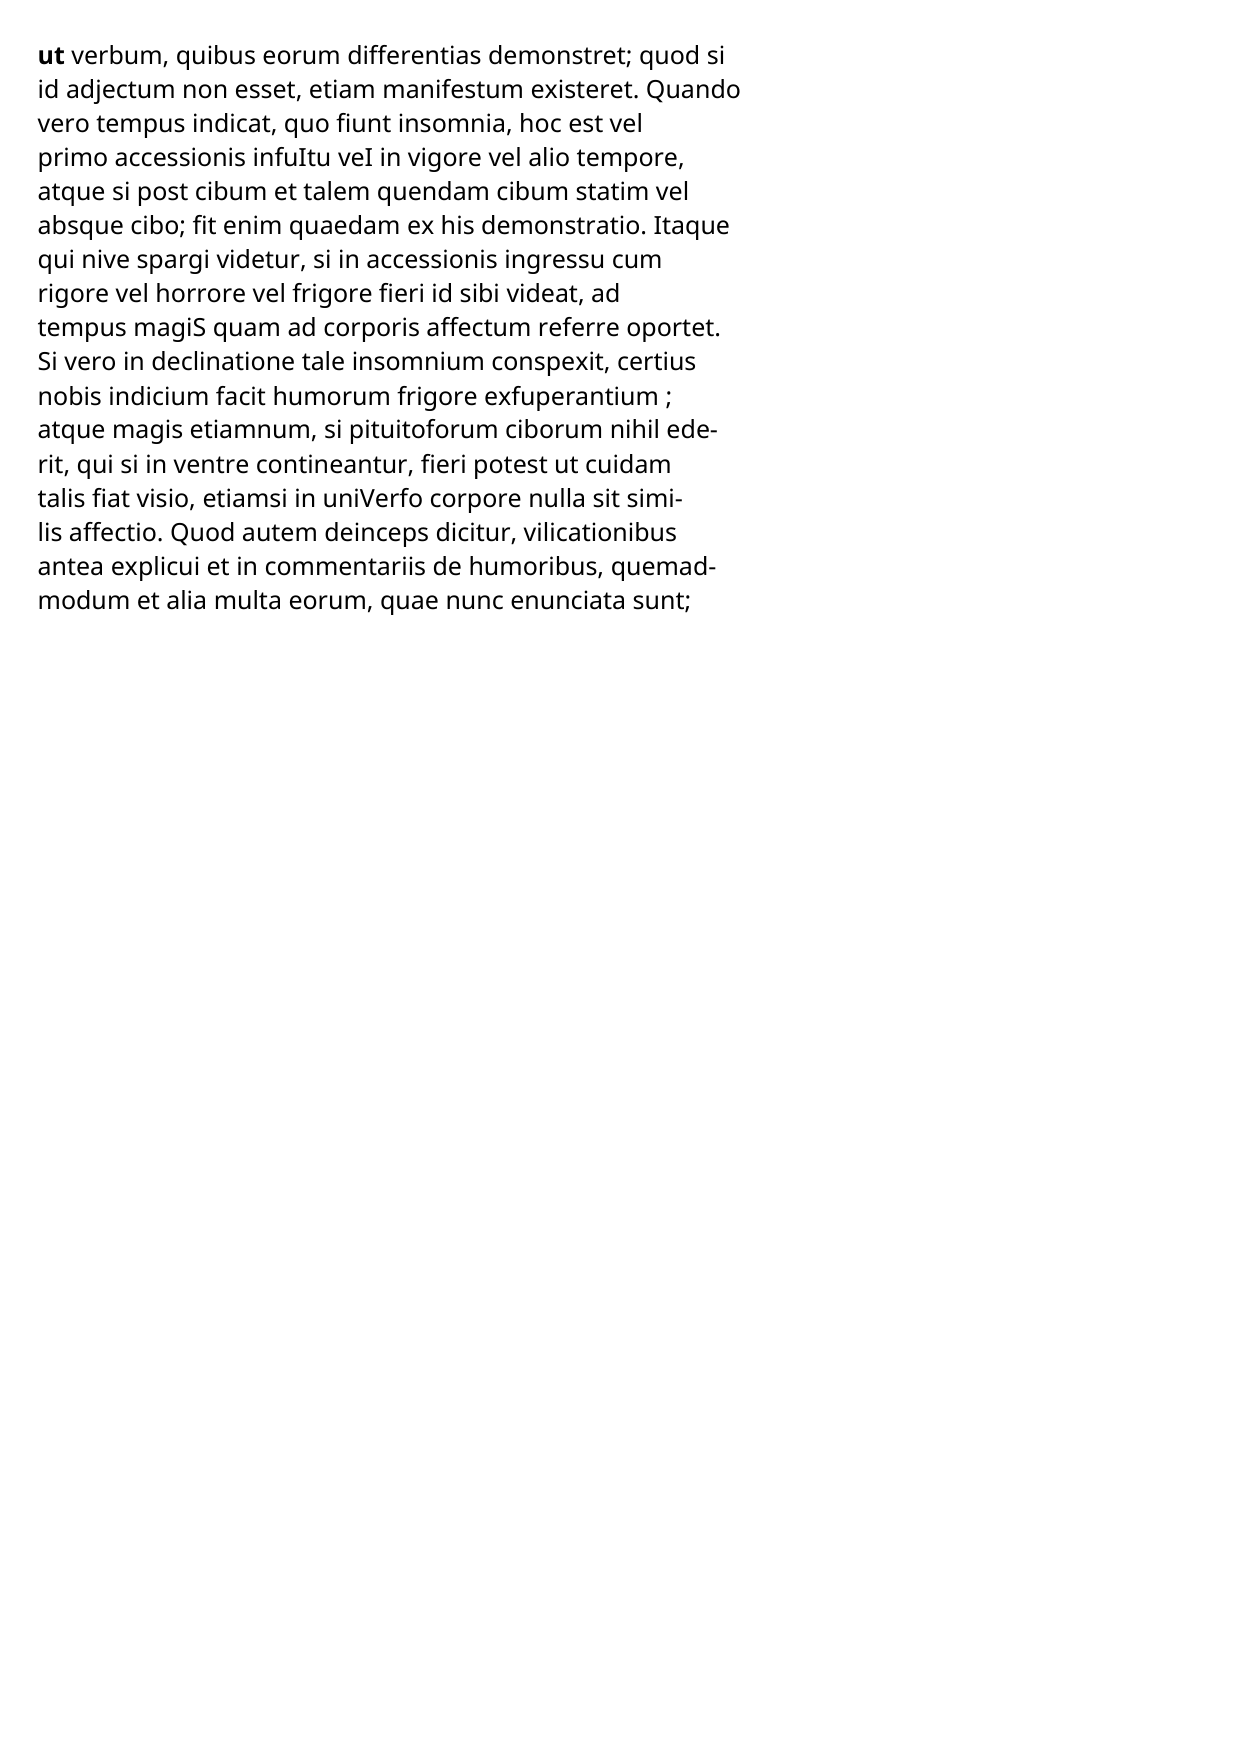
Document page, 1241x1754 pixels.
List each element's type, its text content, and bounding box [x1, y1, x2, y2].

text ut verbum, quibus eorum differentias demonstret; quod si id adjectum non esset, etiam manifestum existeret. Quando vero tempus indicat, quo fiunt insomnia, hoc est vel primo accessionis infuItu veI in vigore vel alio tempore, atque si post cibum et talem quendam cibum statim vel absque cibo; fit enim quaedam ex his demonstratio. Itaque qui nive spargi videtur, si in accessionis ingressu cum rigore vel horrore vel frigore fieri id sibi videat, ad tempus magiS quam ad corporis affectum referre oportet. Si vero in declinatione tale insomnium conspexit, certius nobis indicium facit humorum frigore exfuperantium ; atque magis etiamnum, si pituitoforum ciborum nihil ede- rit, qui si in ventre contineantur, fieri potest ut cuidam talis fiat visio, etiamsi in uniVerfo corpore nulla sit simi- lis affectio. Quod autem deinceps dicitur, vilicationibus antea explicui et in commentariis de humoribus, quemad- modum et alia multa eorum, quae nunc enunciata sunt; [37, 37, 1203, 617]
